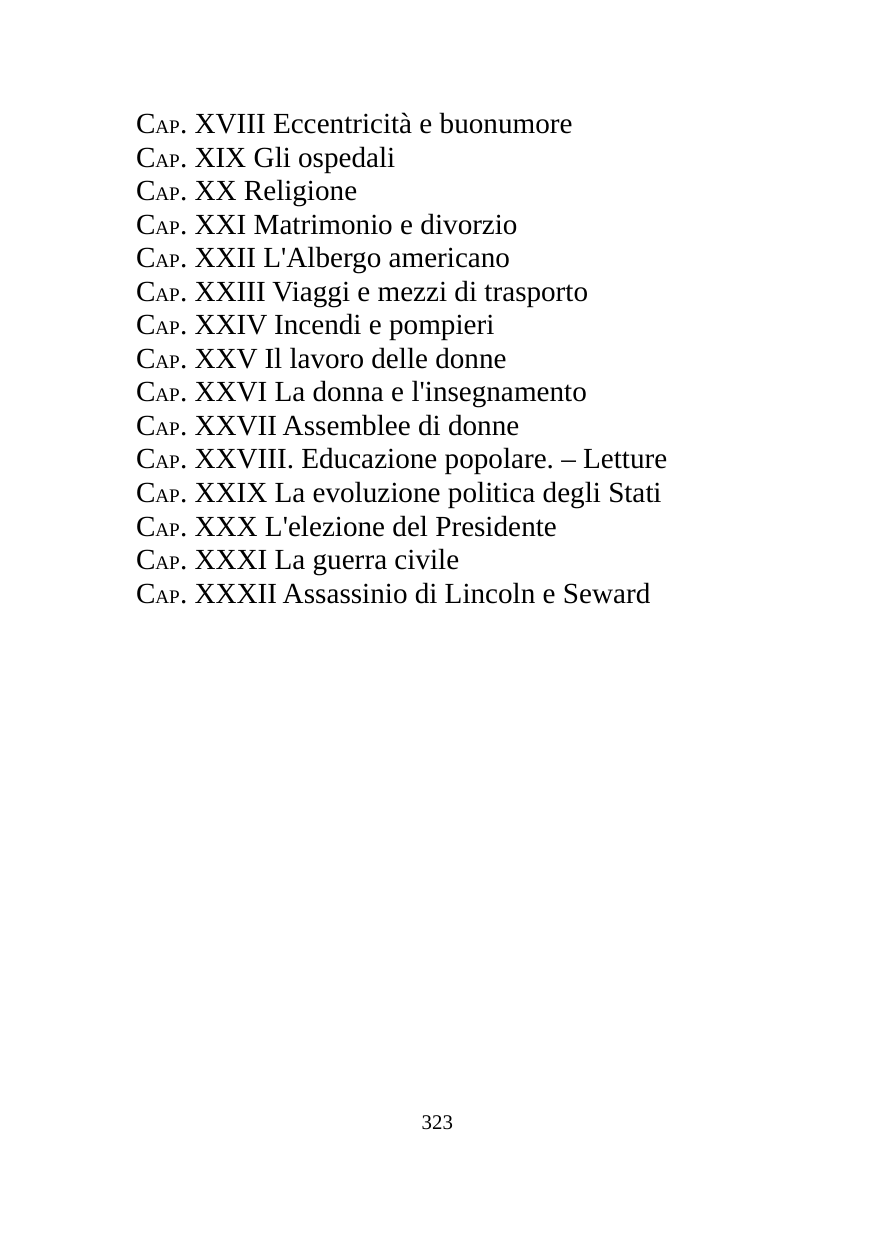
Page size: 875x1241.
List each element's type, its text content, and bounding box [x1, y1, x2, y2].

text Cap. XXV Il lavoro delle donne [106, 341, 768, 374]
text Cap. XXIX La evoluzione politica degli Stati [106, 475, 768, 509]
text Cap. XXVIII. Educazione popolare. – Letture [106, 442, 768, 475]
text Cap. XXVII Assemblee di donne [106, 408, 768, 442]
text Cap. XXI Matrimonio e divorzio [106, 207, 768, 240]
text Cap. XXX L'elezione del Presidente [106, 509, 768, 542]
text Cap. XXVI La donna e l'insegnamento [106, 374, 768, 408]
text Cap. XIX Gli ospedali [106, 140, 768, 173]
text Cap. XXII L'Albergo americano [106, 240, 768, 274]
text Cap. XX Religione [106, 173, 768, 207]
text Cap. XXXI La guerra civile [106, 542, 768, 576]
text Cap. XXIV Incendi e pompieri [106, 307, 768, 341]
text Cap. XVIII Eccentricità e buonumore [106, 106, 768, 140]
text Cap. XXIII Viaggi e mezzi di trasporto [106, 274, 768, 307]
text Cap. XXXII Assassinio di Lincoln e Seward [106, 576, 768, 609]
